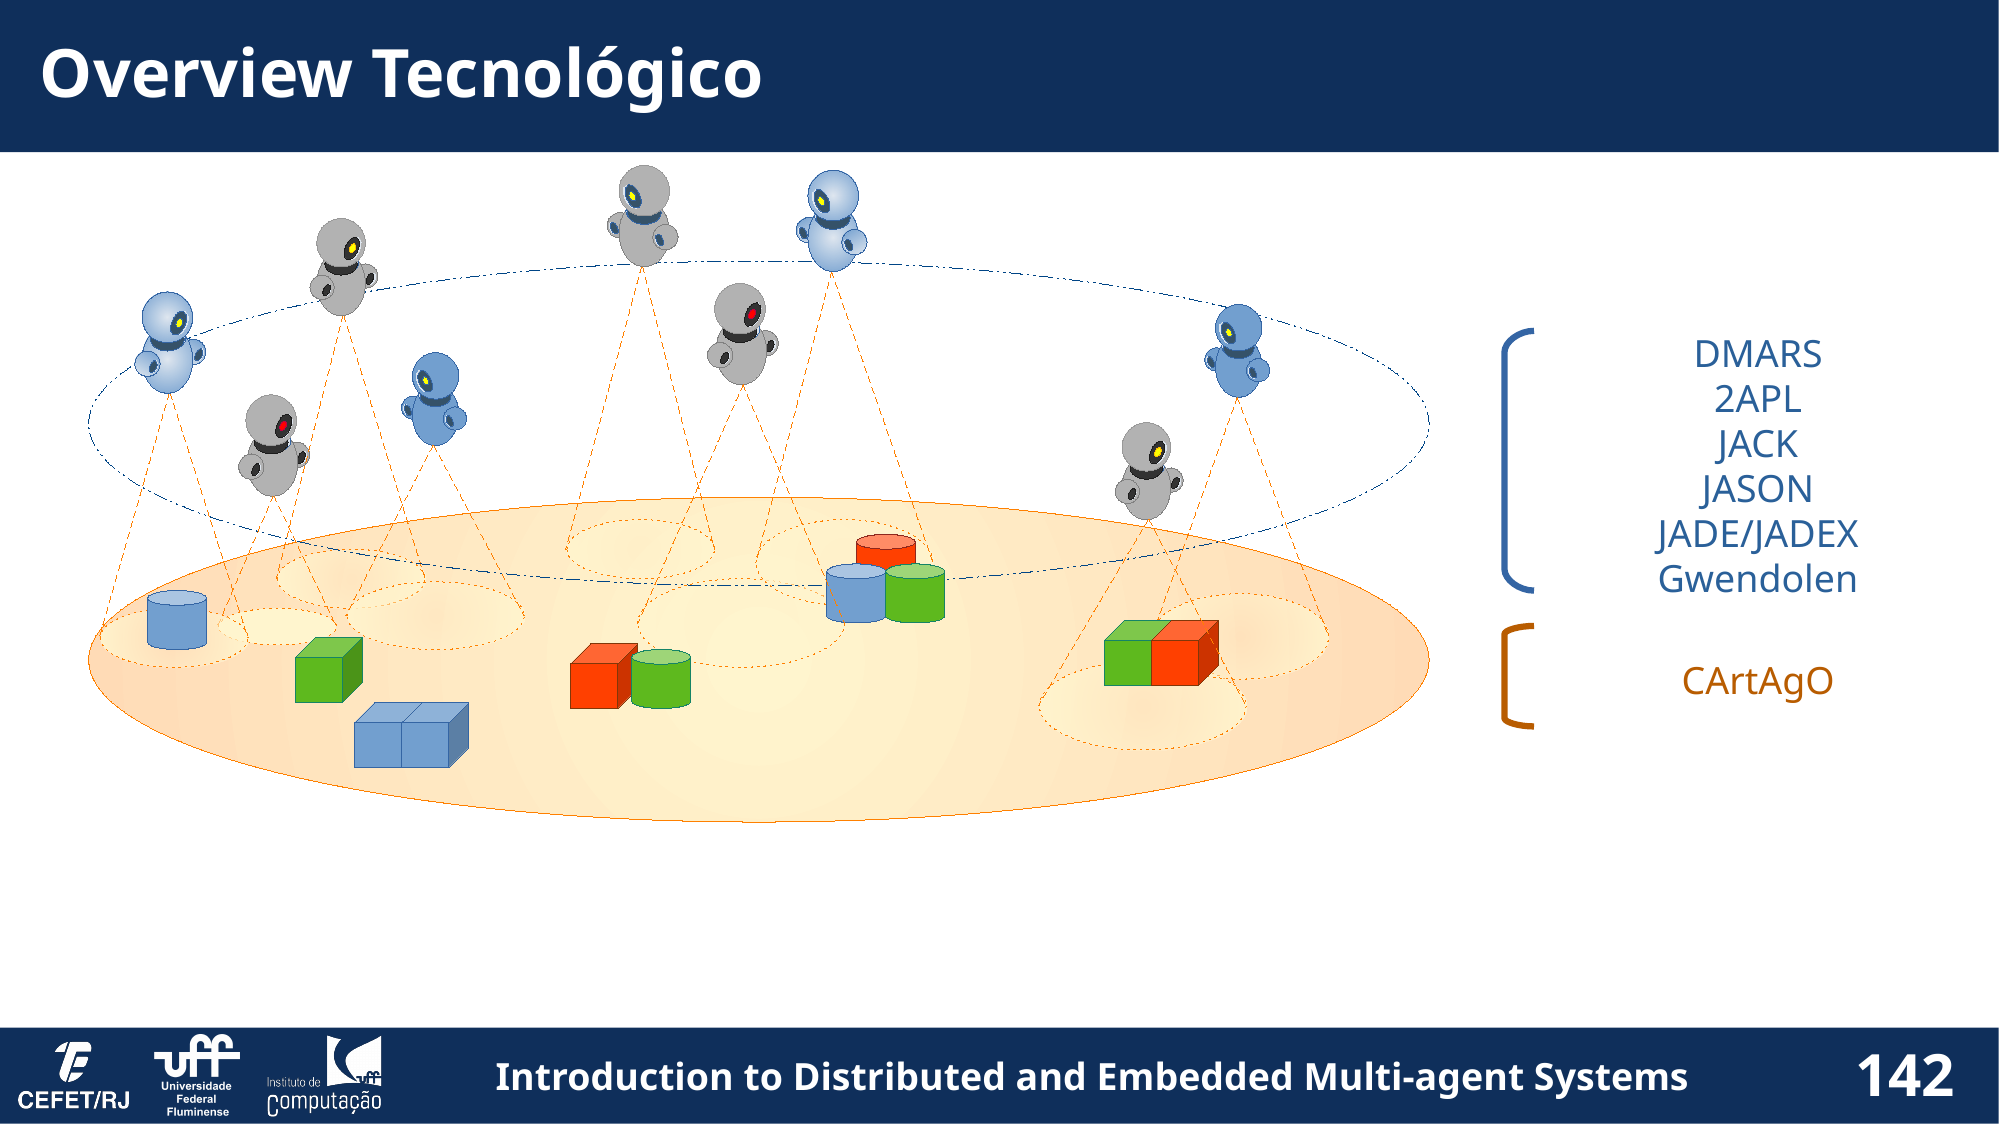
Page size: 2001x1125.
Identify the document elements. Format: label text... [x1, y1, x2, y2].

text_box [401, 352, 467, 446]
text_box [309, 218, 378, 316]
text_box Overview Tecnológico [25, 23, 1999, 119]
text_box CArtAgO [1581, 649, 1936, 710]
text_box [796, 170, 868, 272]
text_box [607, 165, 679, 267]
text_box [238, 394, 310, 497]
text_box [1204, 304, 1270, 398]
text_box DMARS 2APL JACK JASON JADE/JADEX Gwendolen [1581, 322, 1936, 608]
text_box [1115, 422, 1184, 520]
picture [153, 1033, 241, 1121]
picture [18, 1021, 129, 1125]
text_box [707, 283, 779, 385]
picture [265, 1033, 383, 1117]
text_box [134, 291, 206, 394]
text_box [88, 497, 1430, 823]
